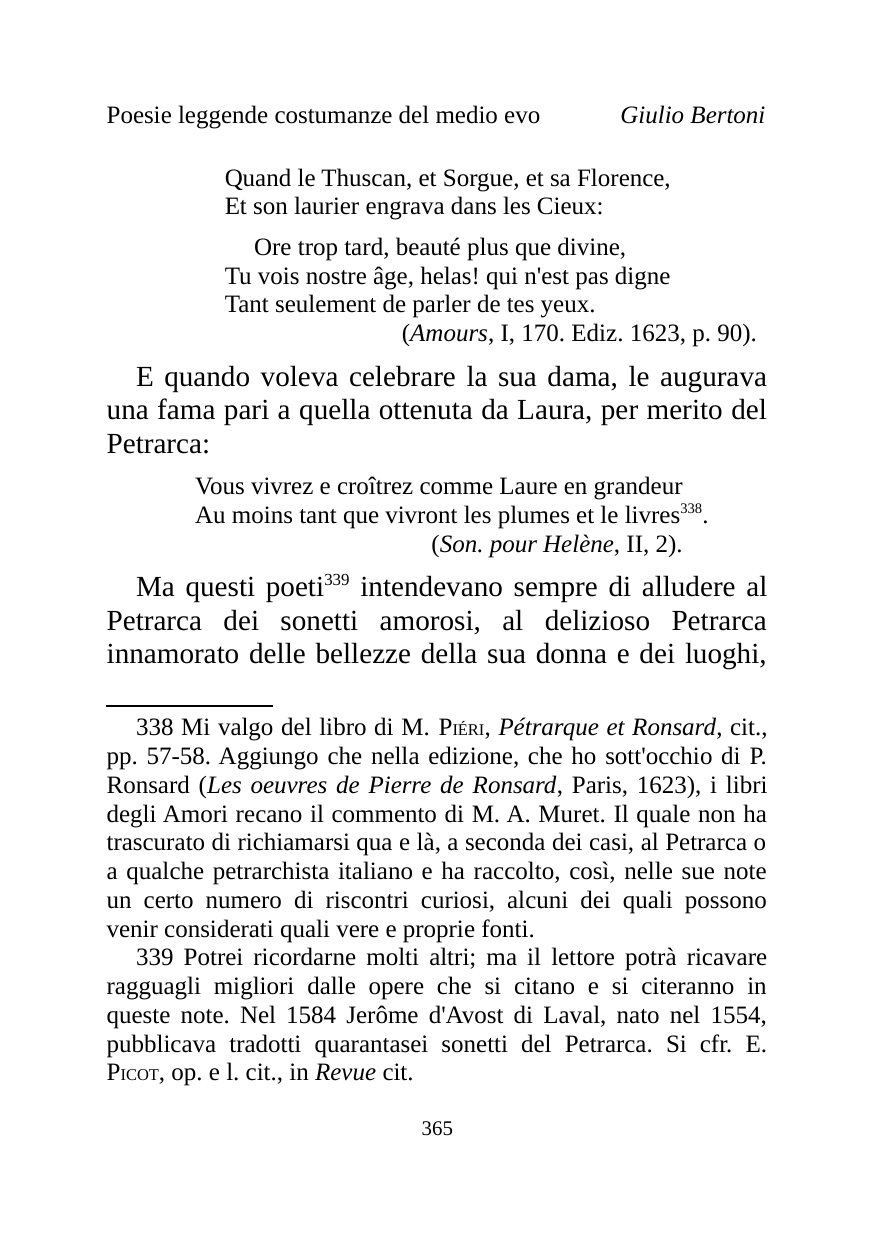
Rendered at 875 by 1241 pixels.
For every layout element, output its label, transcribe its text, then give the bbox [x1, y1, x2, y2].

text Potrei ricordarne molti altri; ma il lettore potrà ricavare ragguagli migliori dalle opere che si citano e si citeranno in queste note. Nel 1584 Jerôme d'Avost di Laval, nato nel 1554, pubblicava tradotti quarantasei sonetti del Petrarca. Si cfr. E. Picot, op. e l. cit., in Revue cit. [106, 942, 768, 1086]
text E quando voleva celebrare la sua dama, le augurava una fama pari a quella ottenuta da Laura, per merito del Petrarca: [106, 359, 768, 459]
text Mi valgo del libro di M. Piéri, Pétrarque et Ronsard, cit., pp. 57-58. Aggiungo che nella edizione, che ho sott'occhio di P. Ronsard (Les oeuvres de Pierre de Ronsard, Paris, 1623), i libri degli Amori recano il commento di M. A. Muret. Il quale non ha trascurato di richiamarsi qua e là, a seconda dei casi, al Petrarca o a qualche petrarchista italiano e ha raccolto, così, nelle sue note un certo numero di riscontri curiosi, alcuni dei quali possono venir considerati quali vere e proprie fonti. [106, 712, 768, 942]
text Ore trop tard, beauté plus que divine, Tu vois nostre âge, helas! qui n'est pas digne Tant seulement de parler de tes yeux. [224, 232, 768, 318]
text (Son. pour Helène, II, 2). [431, 529, 768, 557]
text Ma questi poeti intendevano sempre di alludere al Petrarca dei sonetti amorosi, al delizioso Petrarca innamorato delle bellezze della sua donna e dei luoghi, [106, 569, 768, 670]
text Vous vivrez e croîtrez comme Laure en grandeur Au moins tant que vivront les plumes et le livres. [195, 471, 768, 529]
text Quand le Thuscan, et Sorgue, et sa Florence, Et son laurier engrava dans les Cieux: [224, 163, 768, 220]
text (Amours, I, 170. Ediz. 1623, p. 90). [402, 318, 768, 347]
